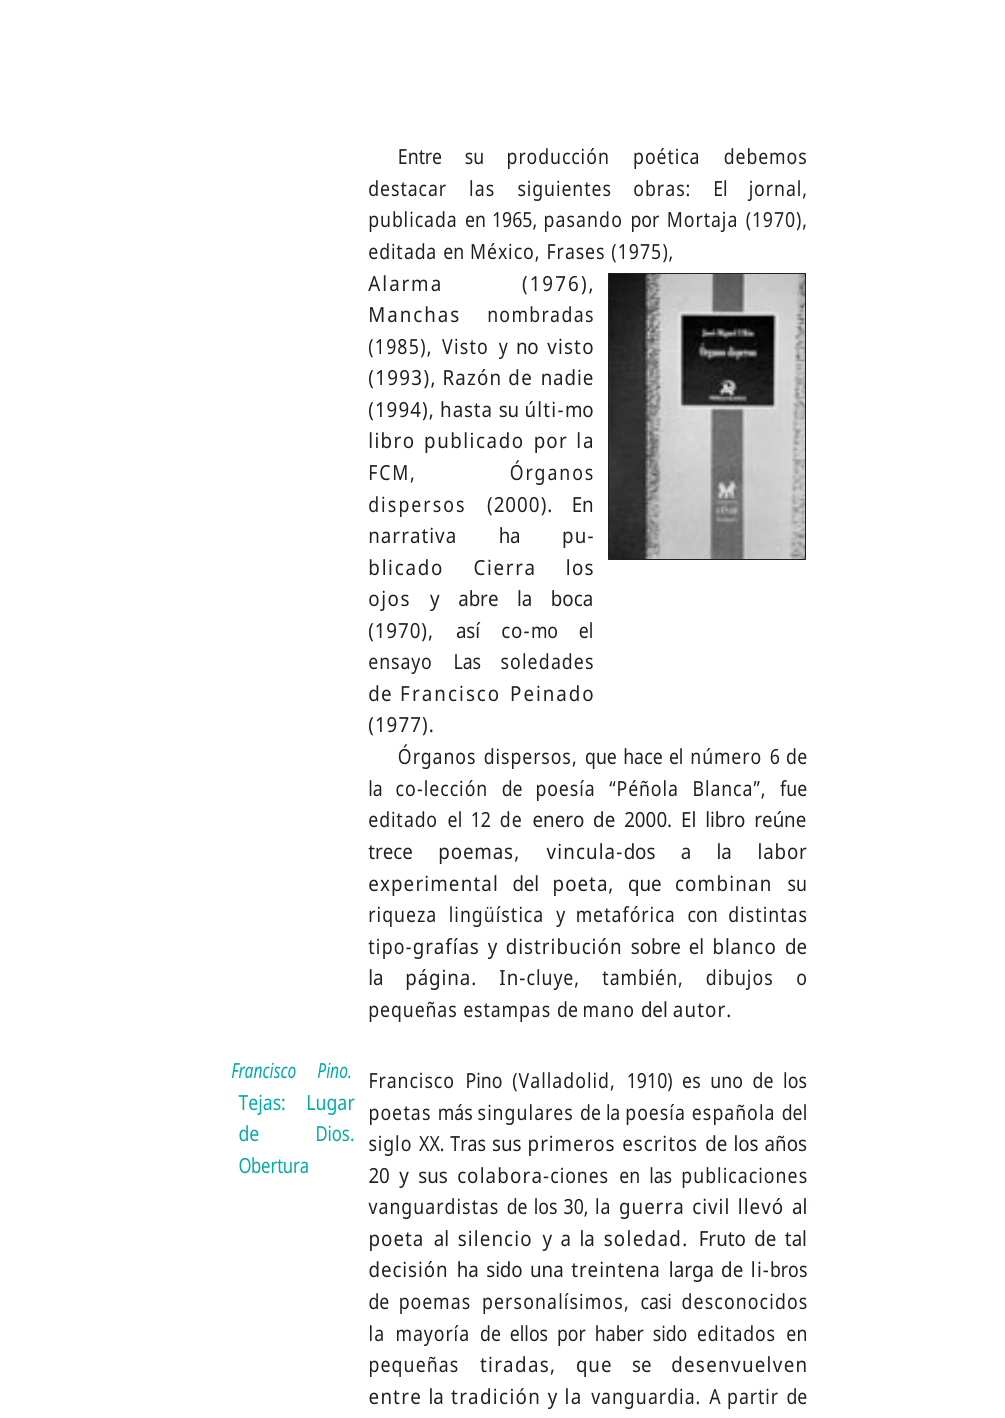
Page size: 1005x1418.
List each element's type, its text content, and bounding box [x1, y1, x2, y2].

text Alarma (1976), Manchas nombradas (1985), Visto y no visto (1993), Razón de nadie (1994), hasta su últi-mo libro publicado por la FCM, Órganos dispersos (2000). En narrativa ha pu-blicado Cierra los ojos y abre la boca (1970), así co-mo el ensayo Las soledades de Francisco Peinado (1977). [368, 269, 593, 739]
text Entre su producción poética debemos destacar las siguientes obras: El jornal, publicada en 1965, pasando por Mortaja (1970), editada en México, Frases (1975), [368, 142, 807, 266]
text Francisco Pino (Valladolid, 1910) es uno de los poetas más singulares de la poesía española del siglo XX. Tras sus primeros escritos de los años 20 y sus colabora-ciones en las publicaciones vanguardistas de los 30, la guerra civil llevó al poeta al silencio y a la soledad. Fruto de tal decisión ha sido una treintena larga de li-bros de poemas personalísimos, casi desconocidos la mayoría de ellos por haber sido editados en pequeñas tiradas, que se desenvuelven entre la tradición y la vanguardia. A partir de [368, 1066, 807, 1410]
text Órganos dispersos, que hace el número 6 de la co-lección de poesía “Péñola Blanca”, fue editado el 12 de enero de 2000. El libro reúne trece poemas, vincula-dos a la labor experimental del poeta, que combinan su riqueza lingüística y metafórica con distintas tipo-grafías y distribución sobre el blanco de la página. In-cluye, también, dibujos o pequeñas estampas de mano del autor. [368, 742, 807, 1023]
text Francisco Pino. Tejas: Lugar de Dios. Obertura [231, 1056, 354, 1180]
